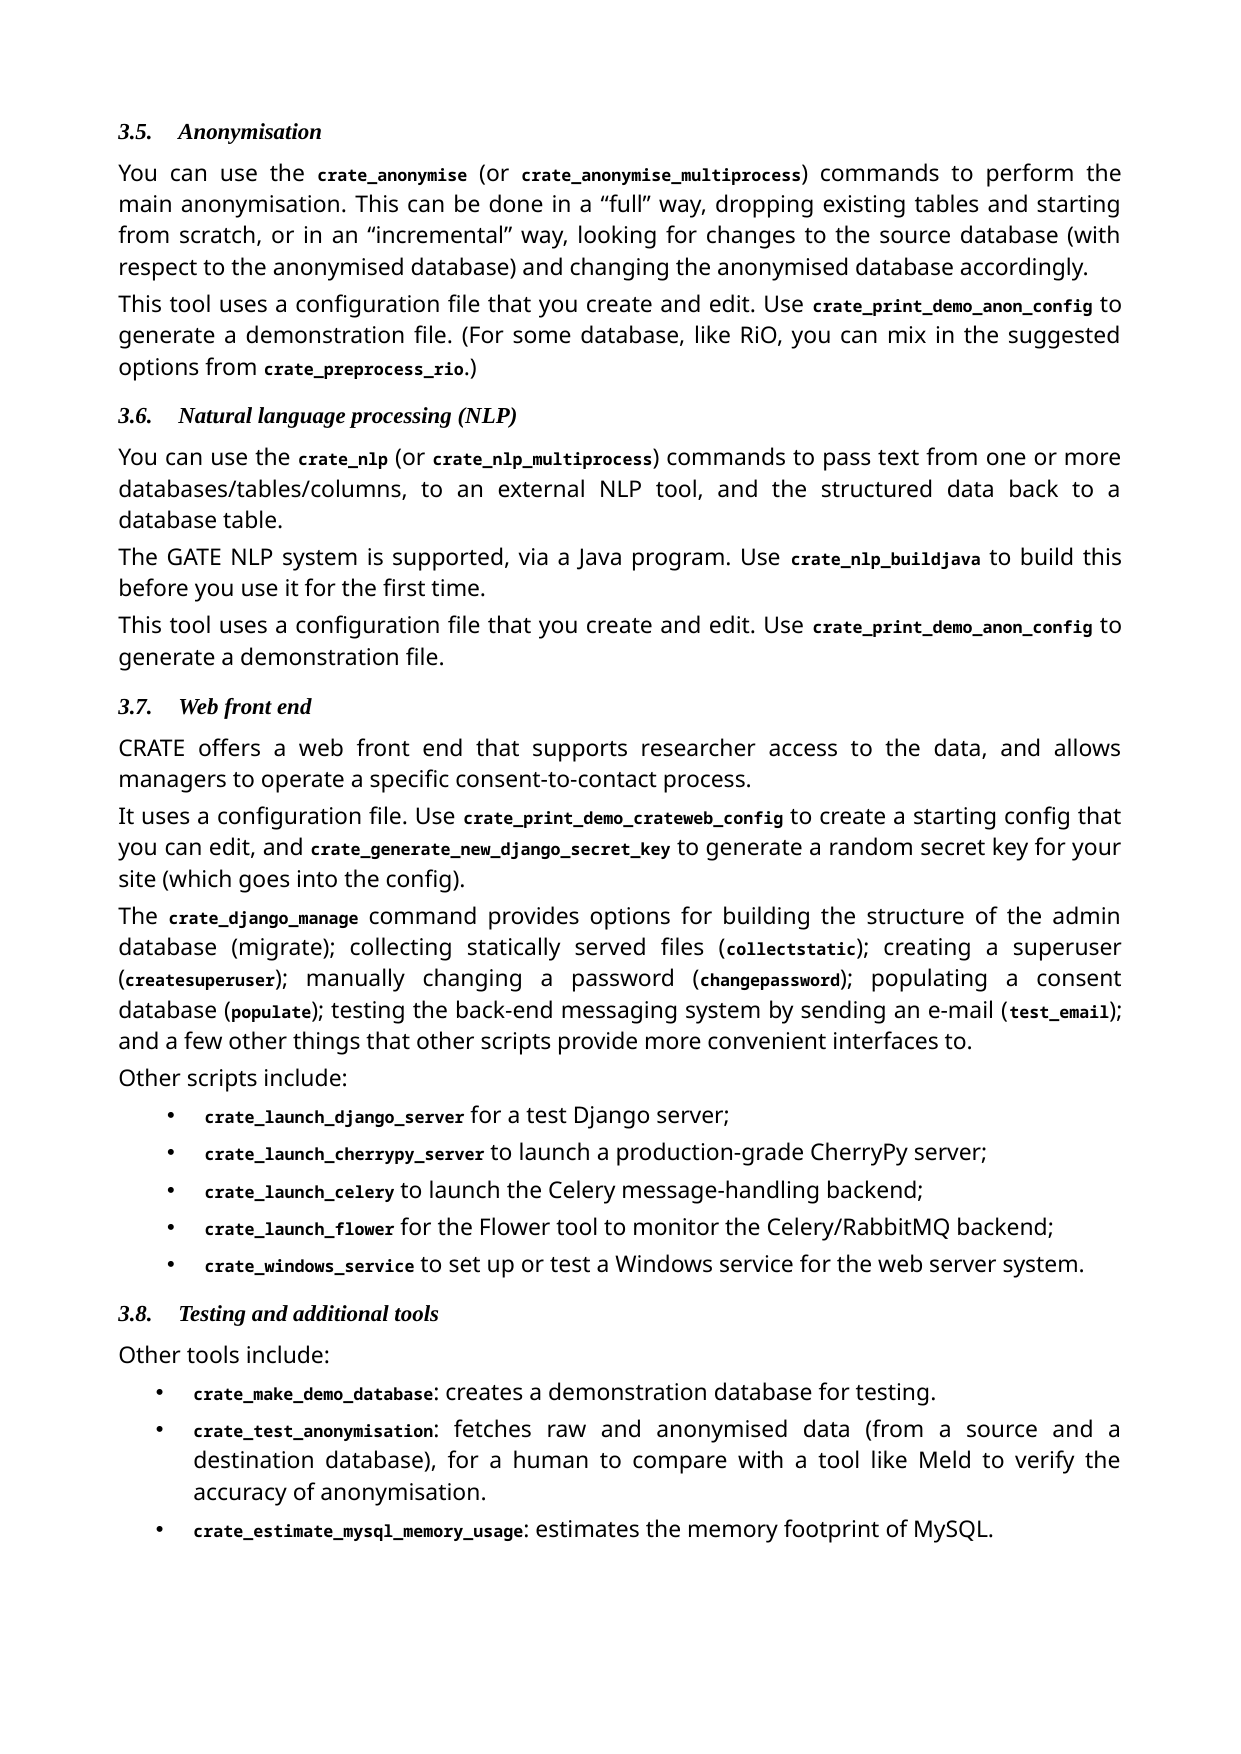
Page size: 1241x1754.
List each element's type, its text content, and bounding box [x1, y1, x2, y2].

text Other tools include: [118, 1339, 1122, 1370]
text You can use the crate_anonymise (or crate_anonymise_multiprocess) commands to perform the main anonymisation. This can be done in a “full” way, dropping existing tables and starting from scratch, or in an “incremental” way, looking for changes to the source database (with respect to the anonymised database) and changing the anonymised database accordingly. [118, 157, 1122, 282]
subtitle Natural language processing (NLP) [118, 402, 1122, 429]
list crate_make_demo_database: creates a demonstration database for testing. [156, 1376, 1122, 1407]
subtitle Testing and additional tools [118, 1300, 1122, 1326]
text This tool uses a configuration file that you create and edit. Use crate_print_demo_anon_config to generate a demonstration file. (For some database, like RiO, you can mix in the suggested options from crate_preprocess_rio.) [118, 288, 1122, 382]
list crate_test_anonymisation: fetches raw and anonymised data (from a source and a destination database), for a human to compare with a tool like Meld to verify the accuracy of anonymisation. [156, 1413, 1122, 1507]
text The crate_django_manage command provides options for building the structure of the admin database (migrate); collecting statically served files (collectstatic); creating a superuser (createsuperuser); manually changing a password (changepassword); populating a consent database (populate); testing the back-end messaging system by sending an e-mail (test_email); and a few other things that other scripts provide more convenient interfaces to. [118, 900, 1122, 1056]
text It uses a configuration file. Use crate_print_demo_crateweb_config to create a starting config that you can edit, and crate_generate_new_django_secret_key to generate a random secret key for your site (which goes into the config). [118, 800, 1122, 894]
list crate_launch_django_server for a test Django server; [167, 1099, 1122, 1130]
text Other scripts include: [118, 1062, 1122, 1093]
text CRATE offers a web front end that supports researcher access to the data, and allows managers to operate a specific consent-to-contact process. [118, 732, 1122, 794]
subtitle Anonymisation [118, 118, 1122, 144]
list crate_windows_service to set up or test a Windows service for the web server system. [167, 1248, 1122, 1279]
subtitle Web front end [118, 693, 1122, 719]
text This tool uses a configuration file that you create and edit. Use crate_print_demo_anon_config to generate a demonstration file. [118, 609, 1122, 672]
list crate_launch_cherrypy_server to launch a production-grade CherryPy server; [167, 1136, 1122, 1168]
list crate_estimate_mysql_memory_usage: estimates the memory footprint of MySQL. [156, 1513, 1122, 1544]
list crate_launch_flower for the Flower tool to monitor the Celery/RabbitMQ backend; [167, 1211, 1122, 1242]
list crate_launch_celery to launch the Celery message-handling backend; [167, 1173, 1122, 1205]
text The GATE NLP system is supported, via a Java program. Use crate_nlp_buildjava to build this before you use it for the first time. [118, 541, 1122, 603]
text You can use the crate_nlp (or crate_nlp_multiprocess) commands to pass text from one or more databases/tables/columns, to an external NLP tool, and the structured data back to a database table. [118, 441, 1122, 535]
